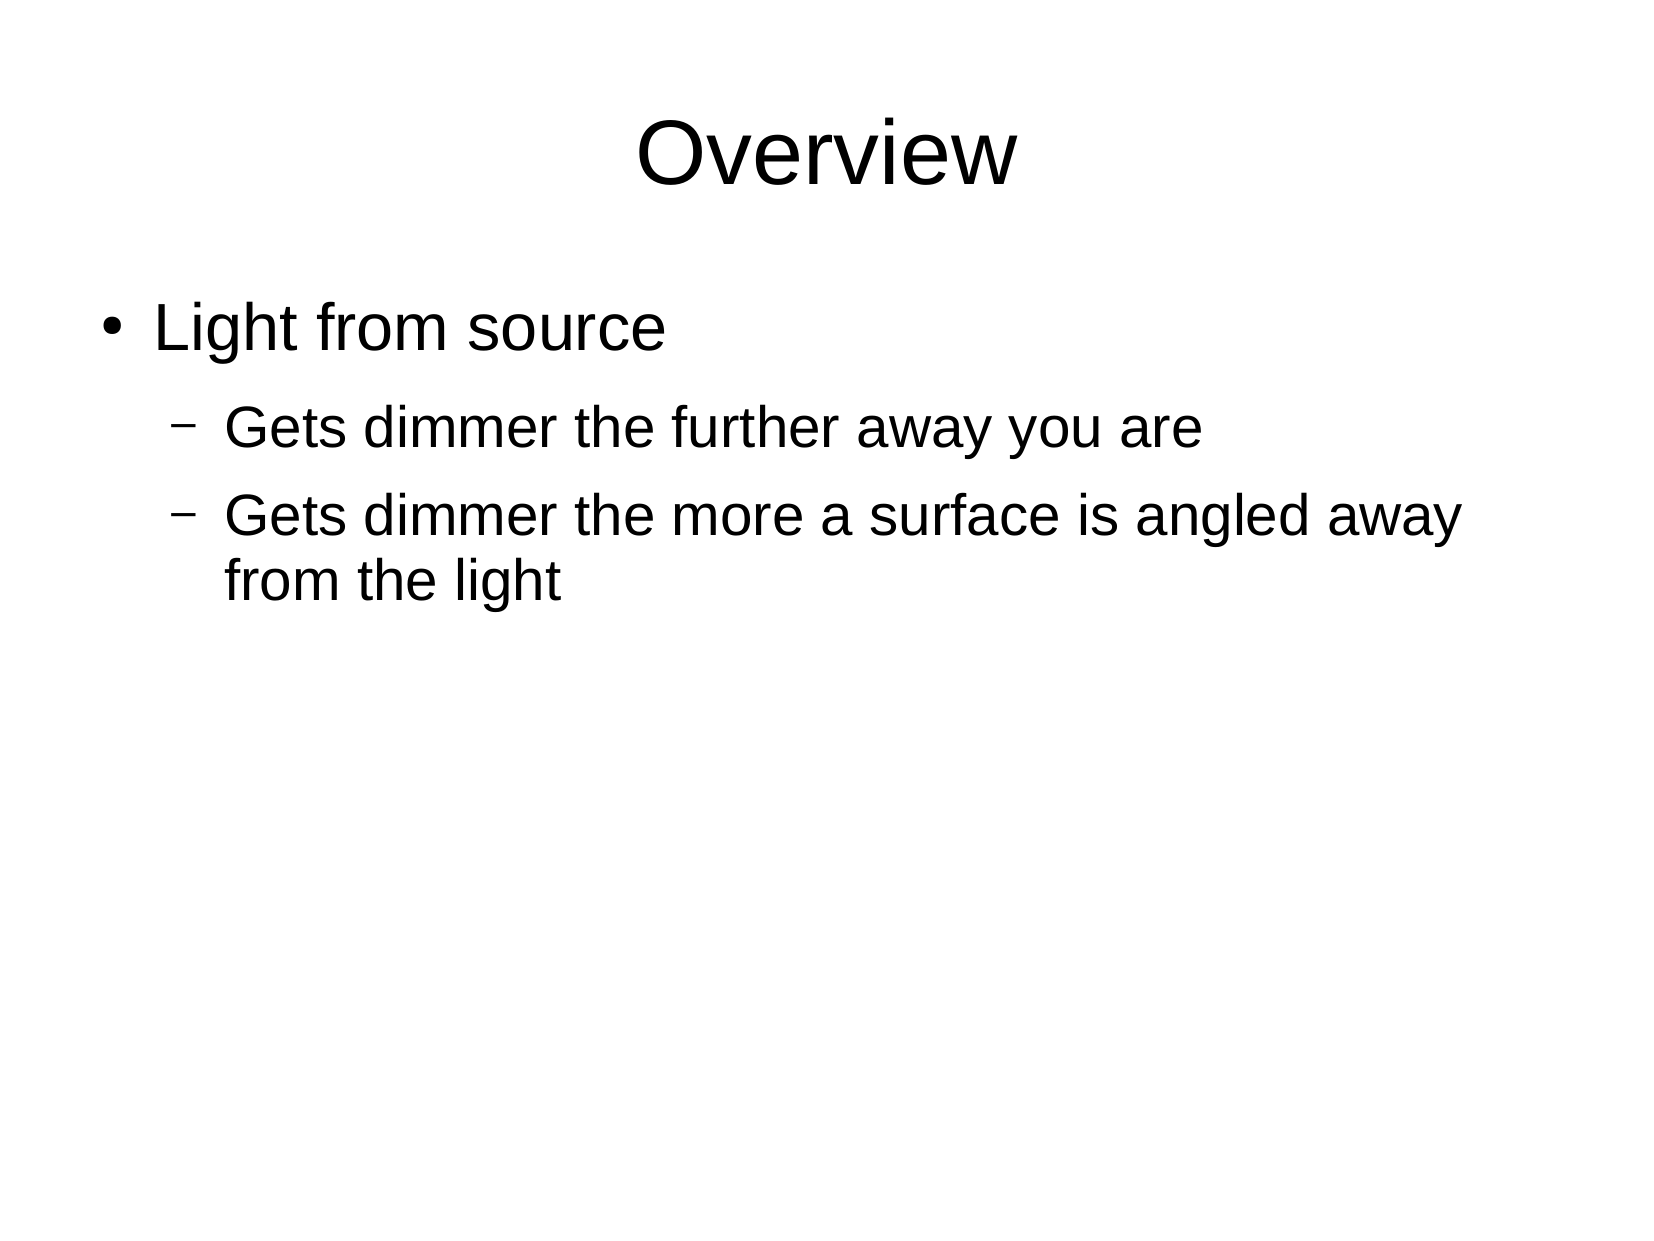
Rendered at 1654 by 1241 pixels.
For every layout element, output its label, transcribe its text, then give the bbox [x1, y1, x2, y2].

title Overview [82, 49, 1571, 257]
list Light from source Gets dimmer the further away you are Gets dimmer the more a surface is angled away from the light [82, 290, 1538, 1010]
